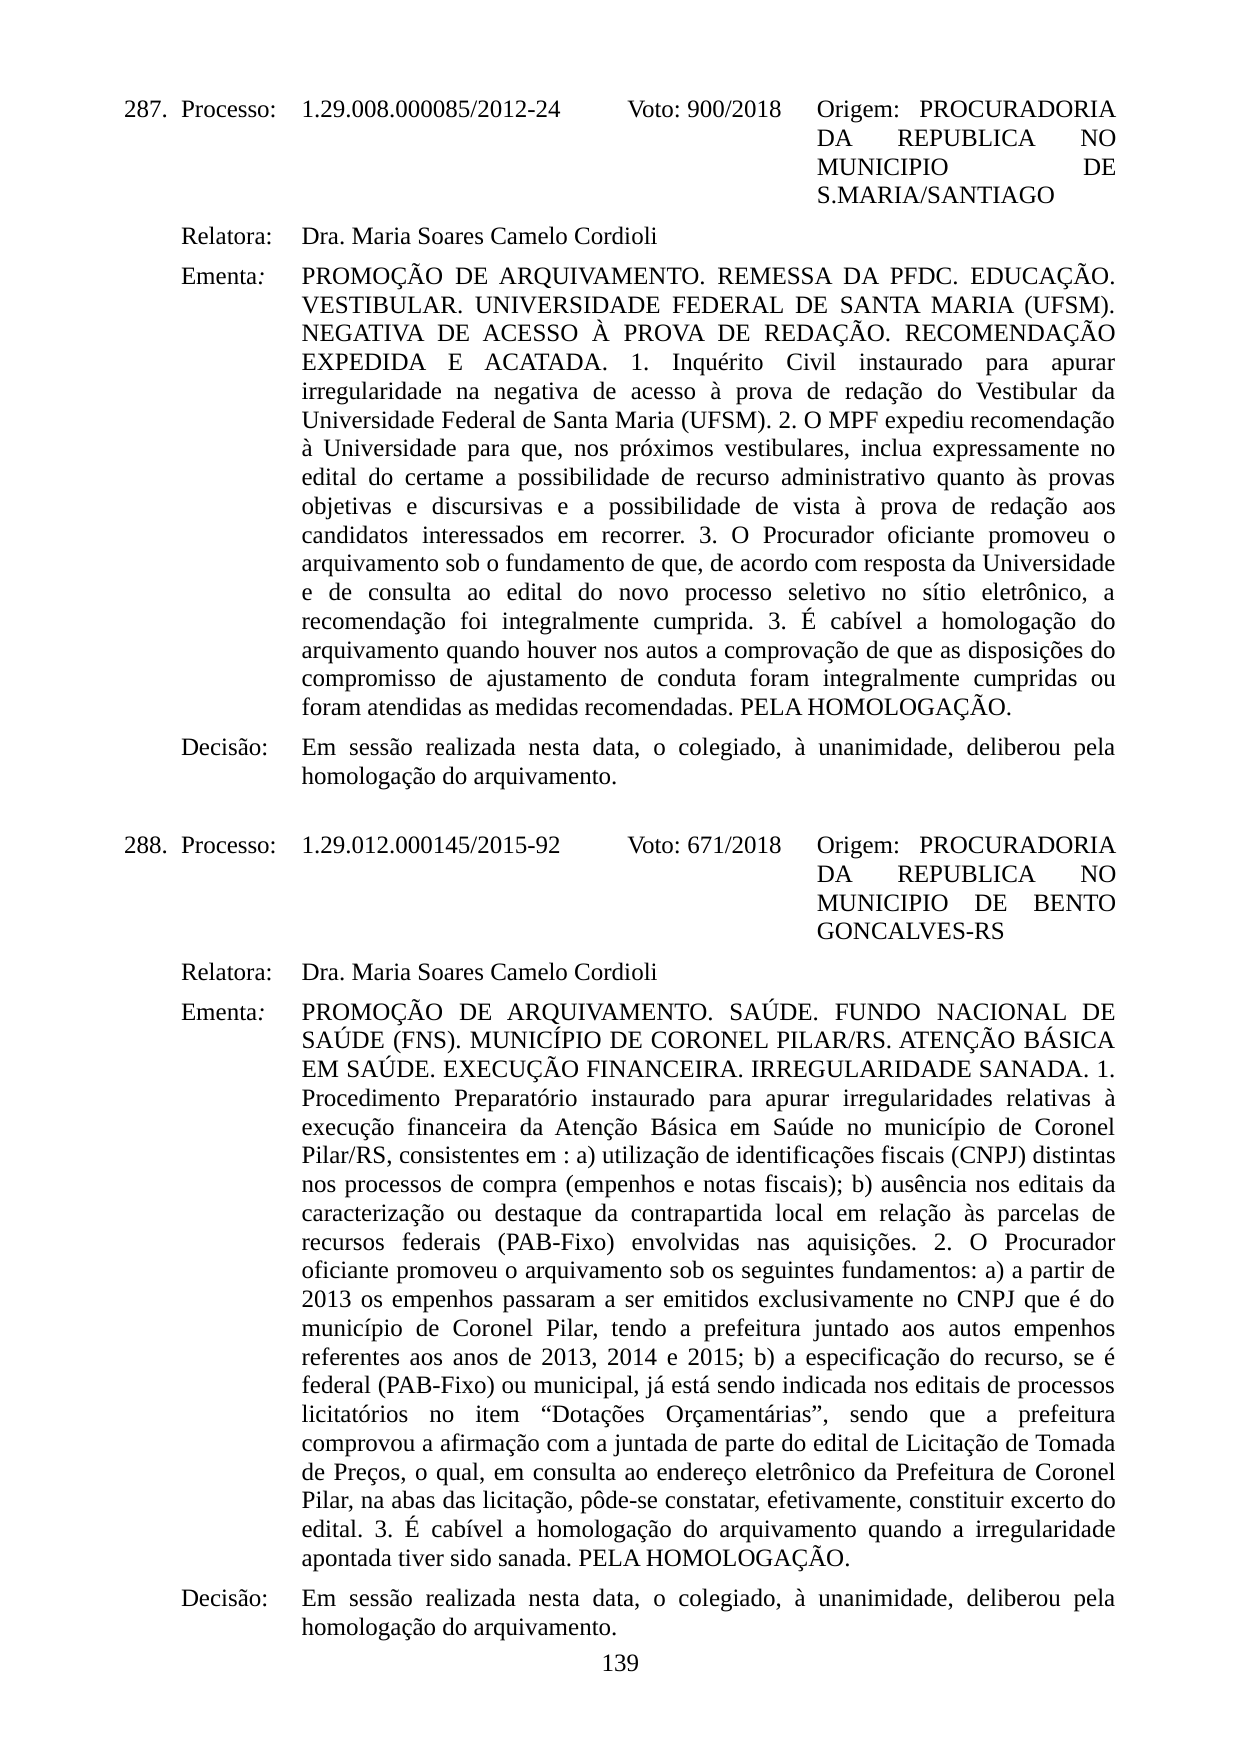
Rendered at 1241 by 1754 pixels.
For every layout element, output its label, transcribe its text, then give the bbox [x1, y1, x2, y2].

table_cell Decisão: [175, 727, 296, 796]
table_cell PROMOÇÃO DE ARQUIVAMENTO. SAÚDE. FUNDO NACIONAL DE SAÚDE (FNS). MUNICÍPIO DE CORONEL PILAR/RS. ATENÇÃO BÁSICA EM SAÚDE. EXECUÇÃO FINANCEIRA. IRREGULARIDADE SANADA. 1. Procedimento Preparatório instaurado para apurar irregularidades relativas à execução financeira da Atenção Básica em Saúde no município de Coronel Pilar/RS, consistentes em : a) utilização de identificações fiscais (CNPJ) distintas nos processos de compra (empenhos e notas fiscais); b) ausência nos editais da caracterização ou destaque da contrapartida local em relação às parcelas de recursos federais (PAB-Fixo) envolvidas nas aquisições. 2. O Procurador oficiante promoveu o arquivamento sob os seguintes fundamentos: a) a partir de 2013 os empenhos passaram a ser emitidos exclusivamente no CNPJ que é do município de Coronel Pilar, tendo a prefeitura juntado aos autos empenhos referentes aos anos de 2013, 2014 e 2015; b) a especificação do recurso, se é federal (PAB-Fixo) ou municipal, já está sendo indicada nos editais de processos licitatórios no item “Dotações Orçamentárias”, sendo que a prefeitura comprovou a afirmação com a juntada de parte do edital de Licitação de Tomada de Preços, o qual, em consulta ao endereço eletrônico da Prefeitura de Coronel Pilar, na abas das licitação, pôde-se constatar, efetivamente, constituir excerto do edital. 3. É cabível a homologação do arquivamento quando a irregularidade apontada tiver sido sanada. PELA HOMOLOGAÇÃO. [296, 991, 1122, 1577]
table_cell Em sessão realizada nesta data, o colegiado, à unanimidade, deliberou pela homologação do arquivamento. [296, 1578, 1122, 1646]
table_header 1.29.012.000145/2015-92 [296, 824, 621, 951]
table_header 288. [118, 824, 175, 951]
table_cell Dra. Maria Soares Camelo Cordioli [296, 951, 1122, 991]
table_cell Em sessão realizada nesta data, o colegiado, à unanimidade, deliberou pela homologação do arquivamento. [296, 727, 1122, 796]
table_cell Relatora: [175, 215, 296, 255]
table_header 287. [118, 89, 175, 215]
table_cell [118, 727, 175, 796]
table_header Origem: PROCURADORIA DA REPUBLICA NO MUNICIPIO DE S.MARIA/SANTIAGO [811, 89, 1122, 215]
table_cell Relatora: [175, 951, 296, 991]
table_cell [118, 951, 175, 991]
table_header Processo: [175, 89, 296, 215]
table_cell Decisão: [175, 1578, 296, 1646]
table_header 1.29.008.000085/2012-24 [296, 89, 621, 215]
table_cell Dra. Maria Soares Camelo Cordioli [296, 215, 1122, 255]
table_cell [118, 1578, 175, 1646]
table_cell [118, 215, 175, 255]
table_cell Ementa: [175, 255, 296, 727]
table_header Origem: PROCURADORIA DA REPUBLICA NO MUNICIPIO DE BENTO GONCALVES-RS [811, 824, 1122, 951]
table_cell Ementa: [175, 991, 296, 1577]
table_cell [118, 991, 175, 1577]
table_header Processo: [175, 824, 296, 951]
table_header Voto: 900/2018 [621, 89, 811, 215]
table_header Voto: 671/2018 [621, 824, 811, 951]
table_cell [118, 255, 175, 727]
table_cell PROMOÇÃO DE ARQUIVAMENTO. REMESSA DA PFDC. EDUCAÇÃO. VESTIBULAR. UNIVERSIDADE FEDERAL DE SANTA MARIA (UFSM). NEGATIVA DE ACESSO À PROVA DE REDAÇÃO. RECOMENDAÇÃO EXPEDIDA E ACATADA. 1. Inquérito Civil instaurado para apurar irregularidade na negativa de acesso à prova de redação do Vestibular da Universidade Federal de Santa Maria (UFSM). 2. O MPF expediu recomendação à Universidade para que, nos próximos vestibulares, inclua expressamente no edital do certame a possibilidade de recurso administrativo quanto às provas objetivas e discursivas e a possibilidade de vista à prova de redação aos candidatos interessados em recorrer. 3. O Procurador oficiante promoveu o arquivamento sob o fundamento de que, de acordo com resposta da Universidade e de consulta ao edital do novo processo seletivo no sítio eletrônico, a recomendação foi integralmente cumprida. 3. É cabível a homologação do arquivamento quando houver nos autos a comprovação de que as disposições do compromisso de ajustamento de conduta foram integralmente cumpridas ou foram atendidas as medidas recomendadas. PELA HOMOLOGAÇÃO. [296, 255, 1122, 727]
